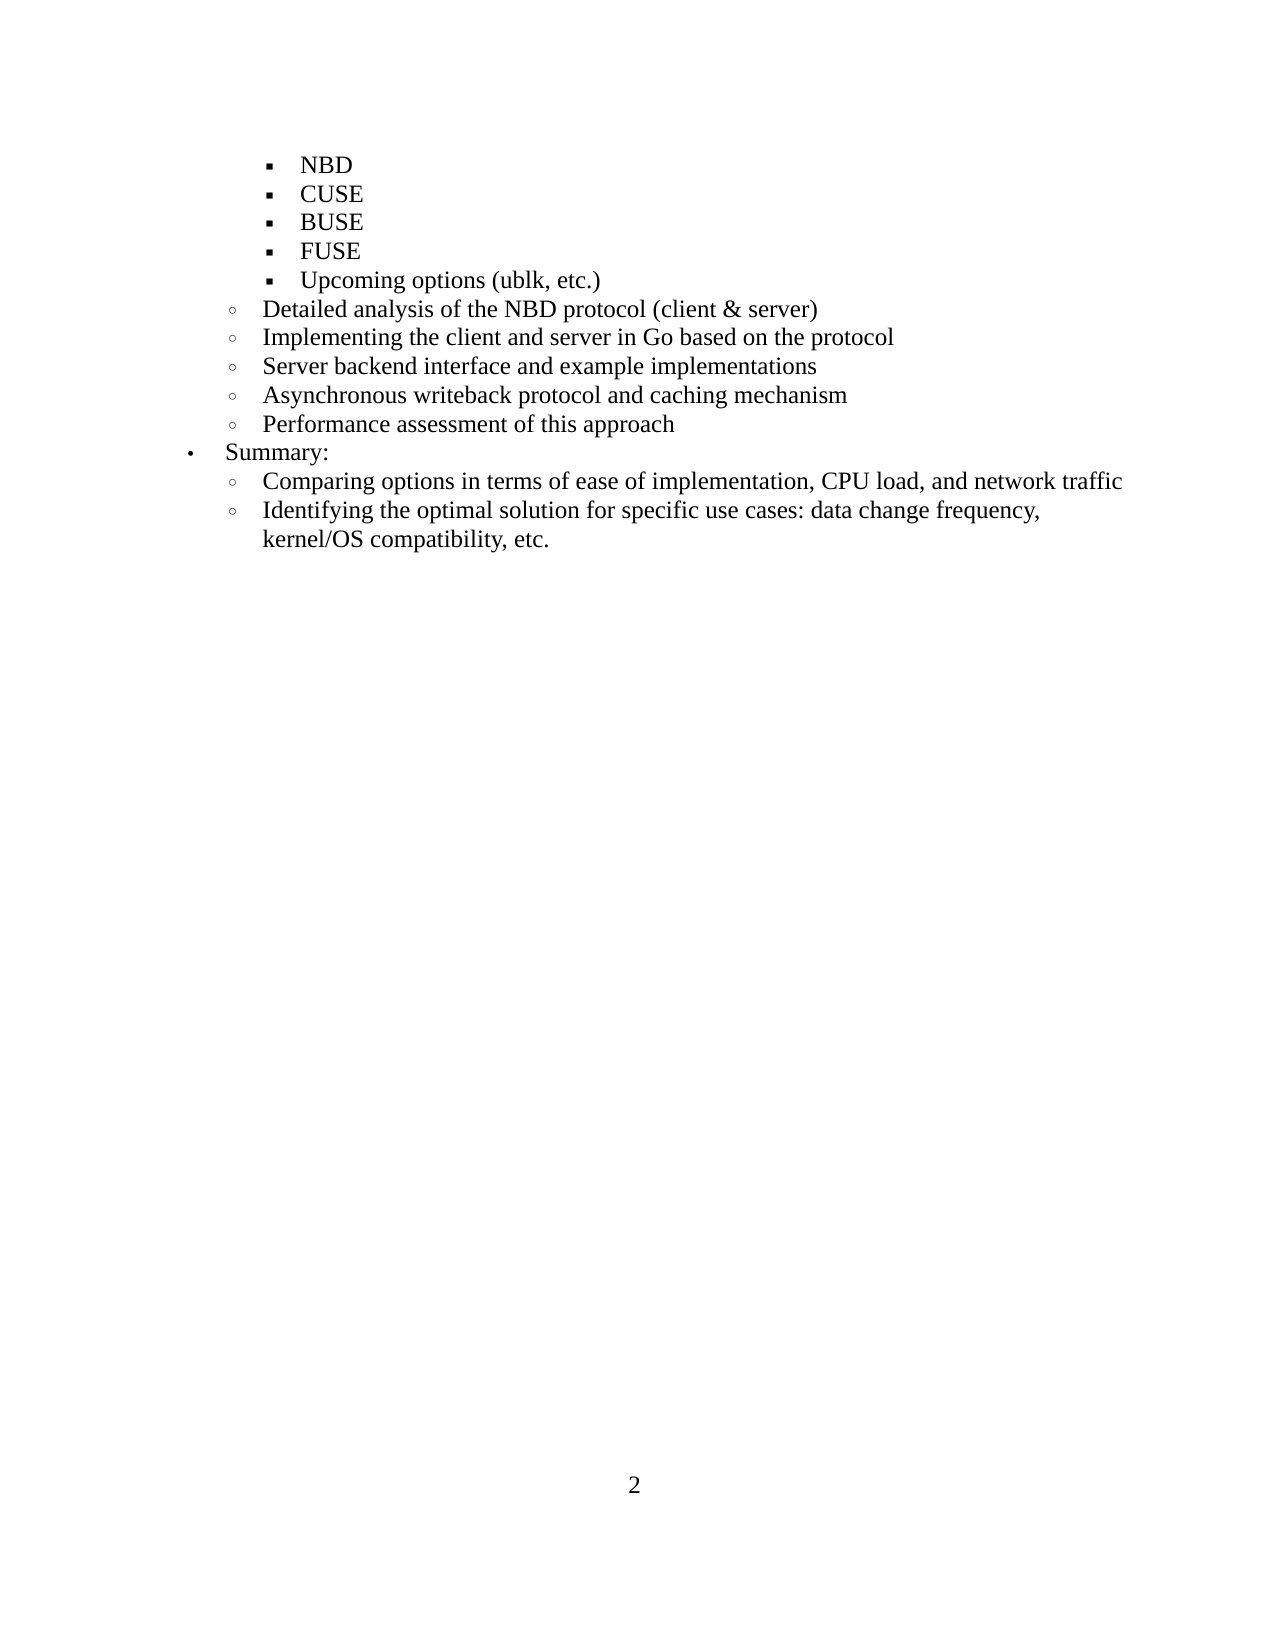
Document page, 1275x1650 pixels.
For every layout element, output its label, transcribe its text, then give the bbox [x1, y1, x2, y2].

list Upcoming options (ublk, etc.) [262, 265, 1125, 294]
list Performance assessment of this approach [225, 409, 1125, 437]
list Server backend interface and example implementations [225, 351, 1125, 380]
list Summary: [187, 437, 1125, 466]
list Detailed analysis of the NBD protocol (client & server) [225, 294, 1125, 322]
list Asynchronous writeback protocol and caching mechanism [225, 380, 1125, 409]
list Comparing options in terms of ease of implementation, CPU load, and network traffic [225, 466, 1125, 495]
list FUSE [262, 236, 1125, 265]
list CUSE [262, 179, 1125, 207]
list NBD [262, 150, 1125, 179]
list BUSE [262, 207, 1125, 236]
list Implementing the client and server in Go based on the protocol [225, 322, 1125, 351]
list Identifying the optimal solution for specific use cases: data change frequency, kernel/OS compatibility, etc. [225, 495, 1125, 552]
